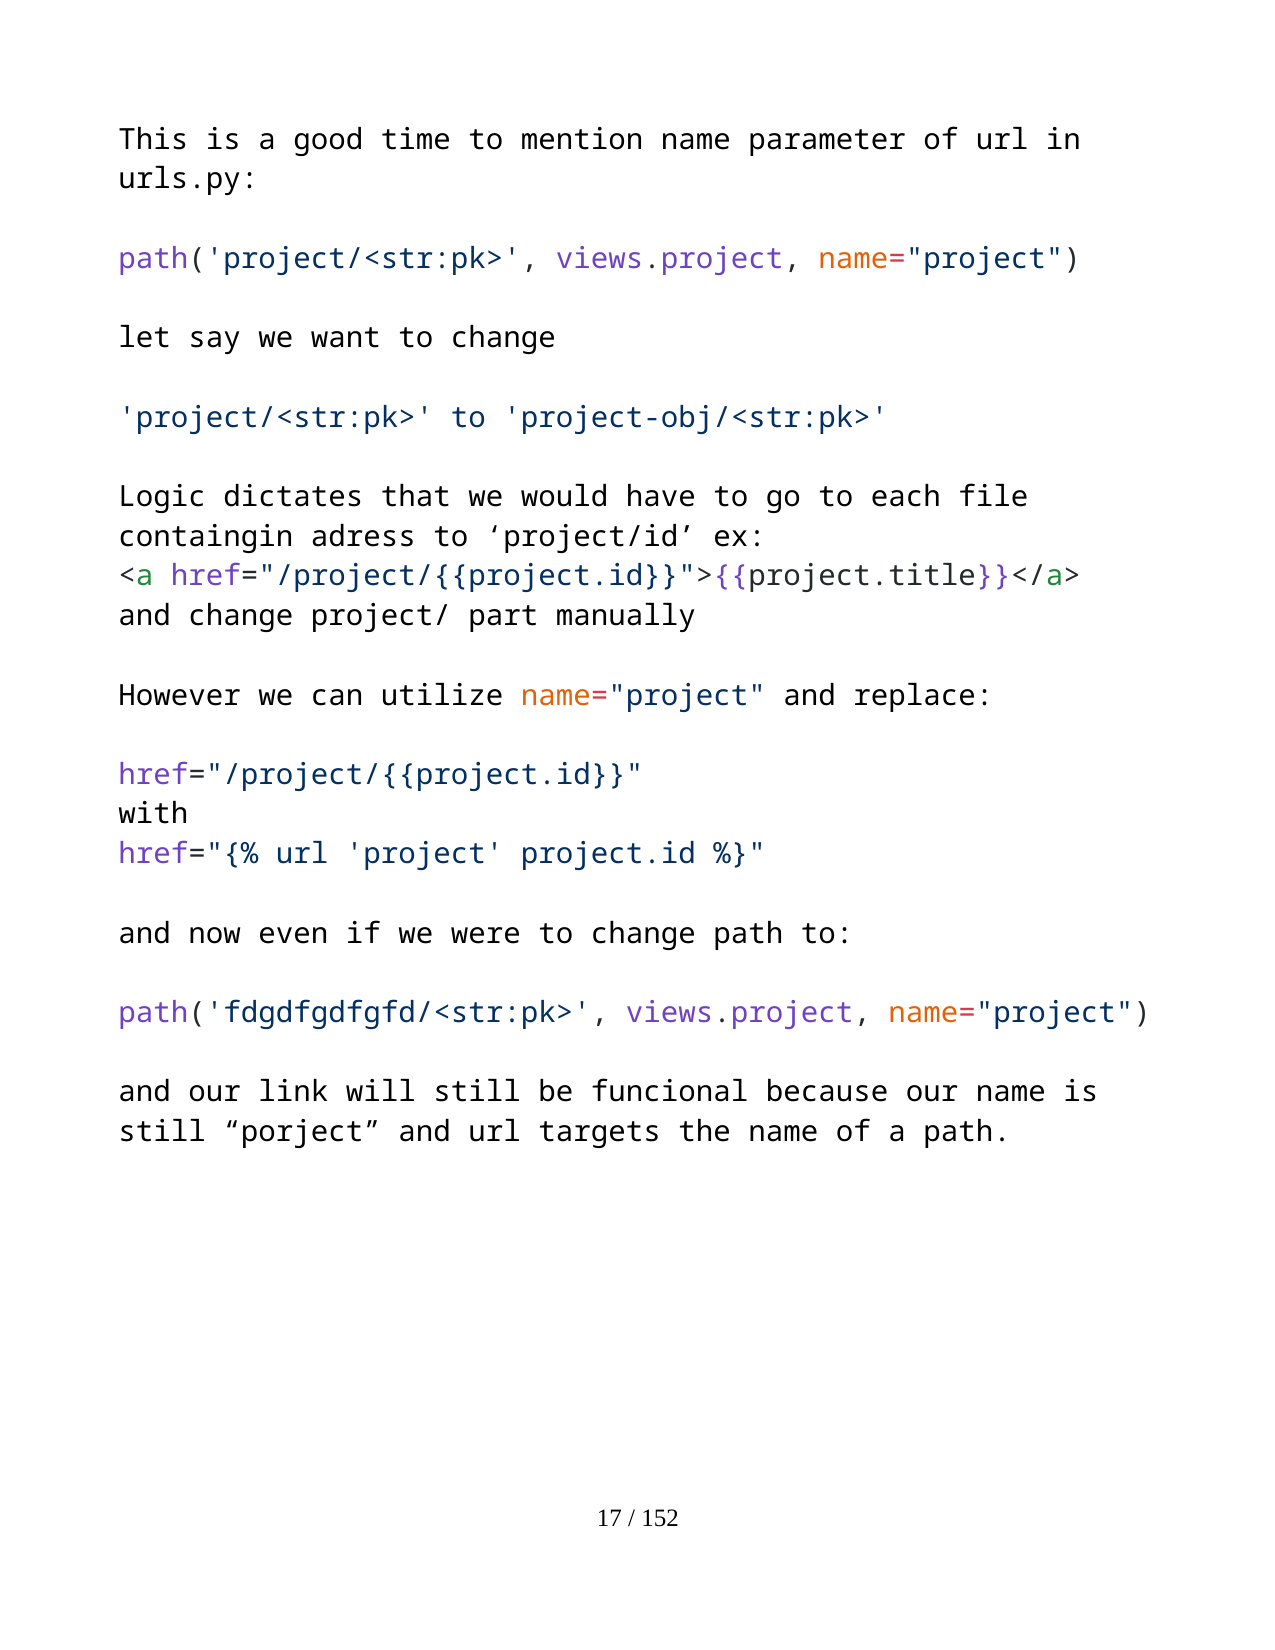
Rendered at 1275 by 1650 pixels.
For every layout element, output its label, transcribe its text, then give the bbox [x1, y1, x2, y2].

text and now even if we were to change path to: [118, 912, 1157, 952]
text with [118, 793, 1157, 832]
text path('project/<str:pk>', views.project, name="project") [118, 197, 1157, 277]
text and our link will still be funcional because our name is still “porject” and url targets the name of a path. [118, 1071, 1157, 1150]
text and change project/ part manually [118, 594, 1157, 634]
text let say we want to change [118, 317, 1157, 356]
text <a href="/project/{{project.id}}">{{project.title}}</a> [118, 555, 1157, 594]
text path('fdgdfgdfgfd/<str:pk>', views.project, name="project") [118, 991, 1157, 1031]
text 'project/<str:pk>' to 'project-obj/<str:pk>' [118, 396, 1157, 436]
text href="{% url 'project' project.id %}" [118, 832, 1157, 872]
text This is a good time to mention name parameter of url in urls.py: [118, 118, 1157, 197]
text However we can utilize name="project" and replace: [118, 674, 1157, 713]
text Logic dictates that we would have to go to each file containgin adress to ‘project/id’ ex: [118, 475, 1157, 555]
text href="/project/{{project.id}}" [118, 753, 1157, 793]
